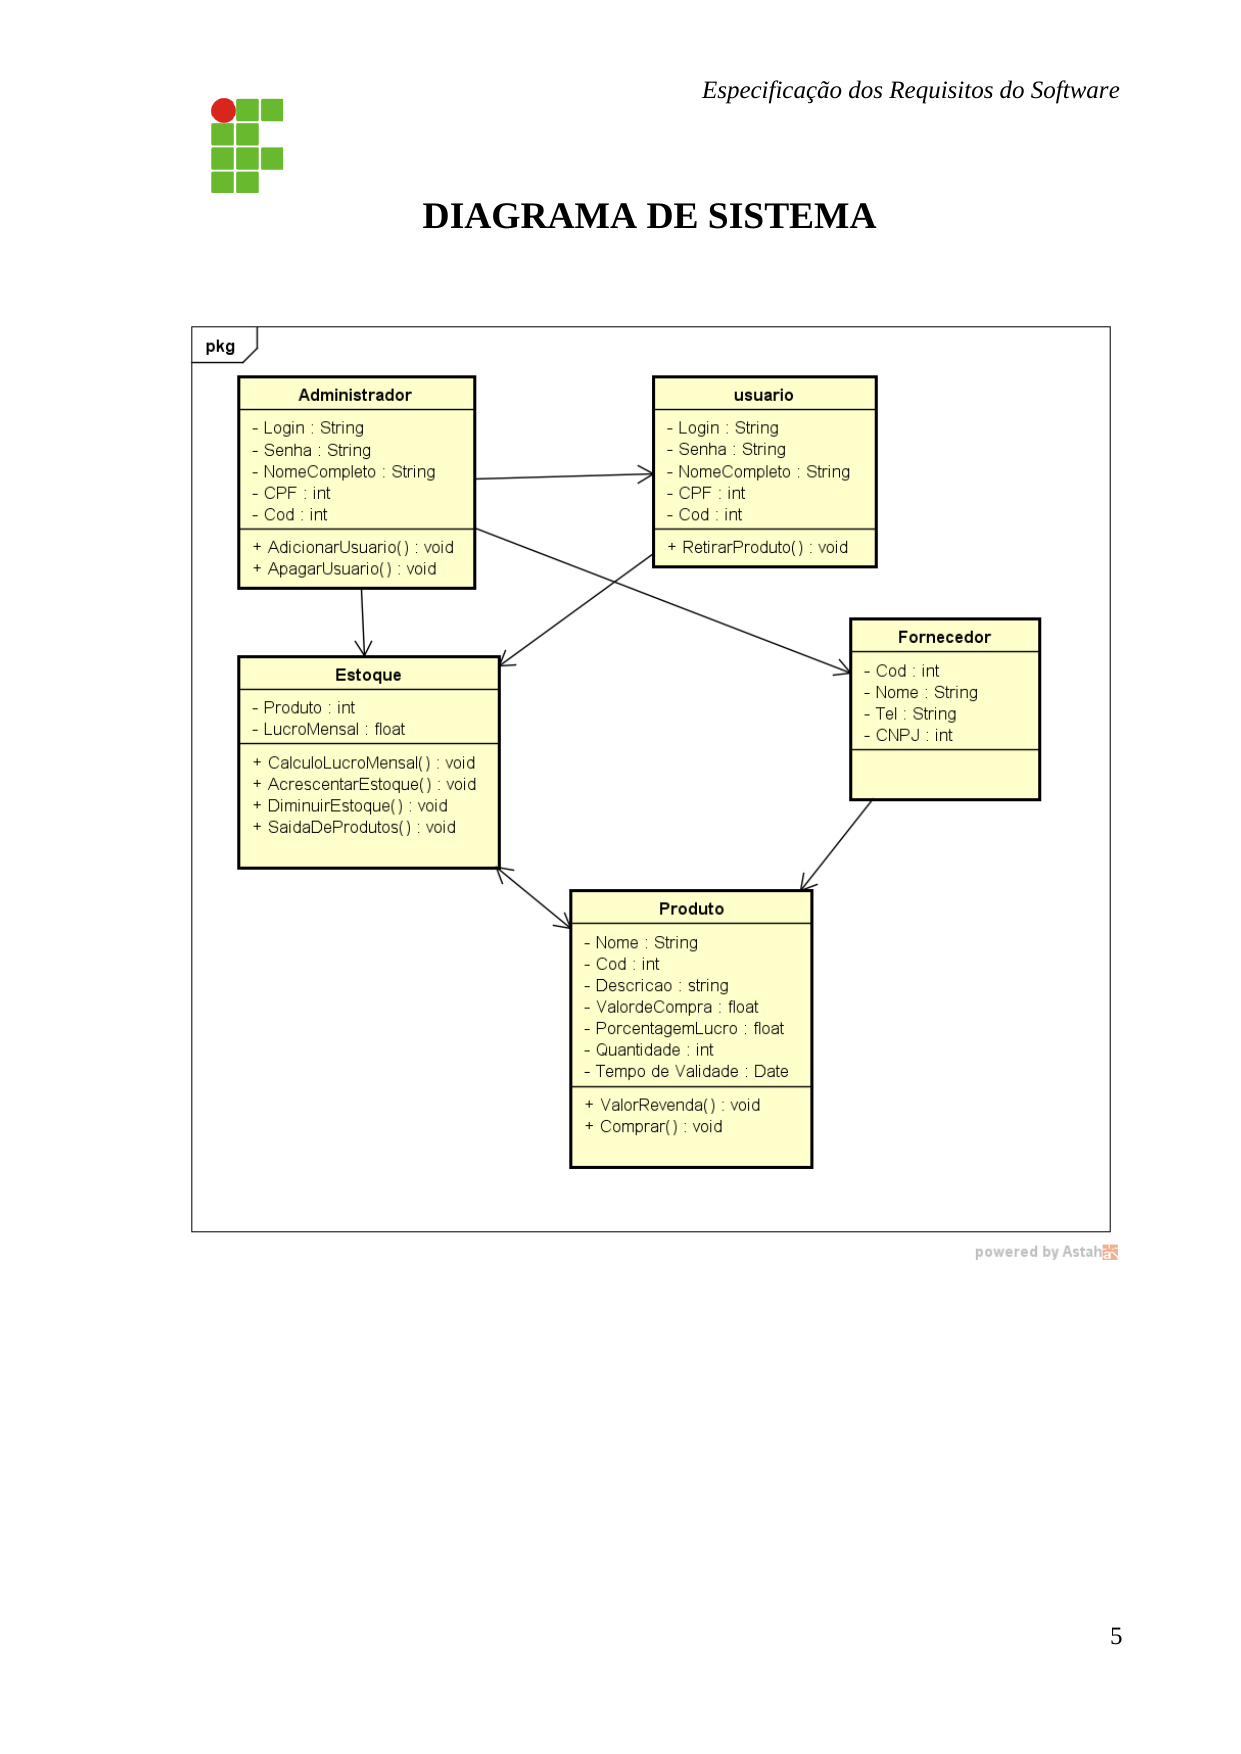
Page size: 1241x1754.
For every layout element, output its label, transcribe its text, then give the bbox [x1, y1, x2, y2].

text DIAGRAMA DE SISTEMA [177, 193, 1122, 236]
